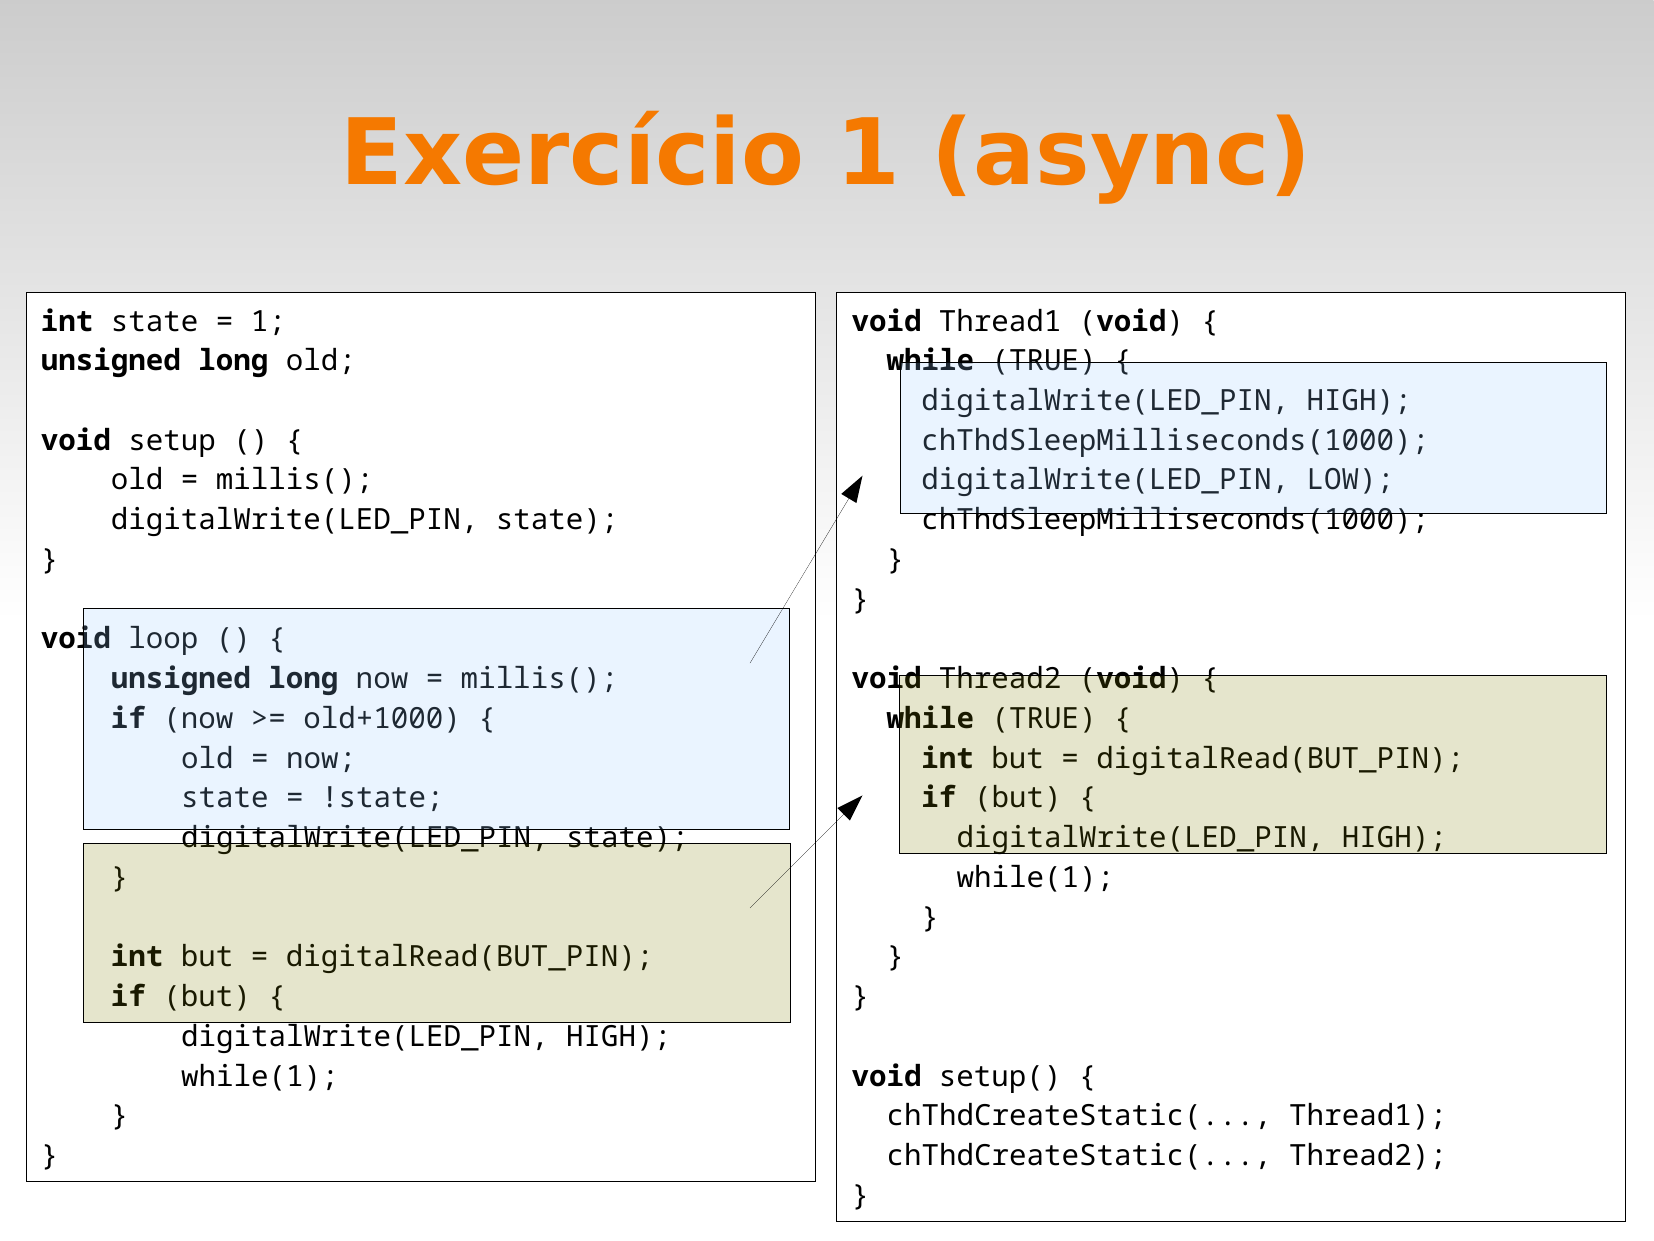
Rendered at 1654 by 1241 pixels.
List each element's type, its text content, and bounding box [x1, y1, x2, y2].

text_box void Thread1 (void) { while (TRUE) { digitalWrite(LED_PIN, HIGH); chThdSleepMilliseconds(1000); digitalWrite(LED_PIN, LOW); chThdSleepMilliseconds(1000); } } void Thread2 (void) { while (TRUE) { int but = digitalRead(BUT_PIN); if (but) { digitalWrite(LED_PIN, HIGH); while(1); } } } void setup() { chThdCreateStatic(..., Thread1); chThdCreateStatic(..., Thread2); } [836, 292, 1626, 1097]
text_box int state = 1; unsigned long old; void setup () { old = millis(); digitalWrite(LED_PIN, state); } void loop () { unsigned long now = millis(); if (now >= old+1000) { old = now; state = !state; digitalWrite(LED_PIN, state); } int but = digitalRead(BUT_PIN); if (but) { digitalWrite(LED_PIN, HIGH); while(1); } } [26, 292, 816, 1066]
text_box [900, 362, 1607, 514]
text_box [83, 843, 791, 1023]
text_box [899, 675, 1607, 854]
title Exercício 1 (async) [82, 49, 1571, 257]
text_box [83, 608, 790, 830]
